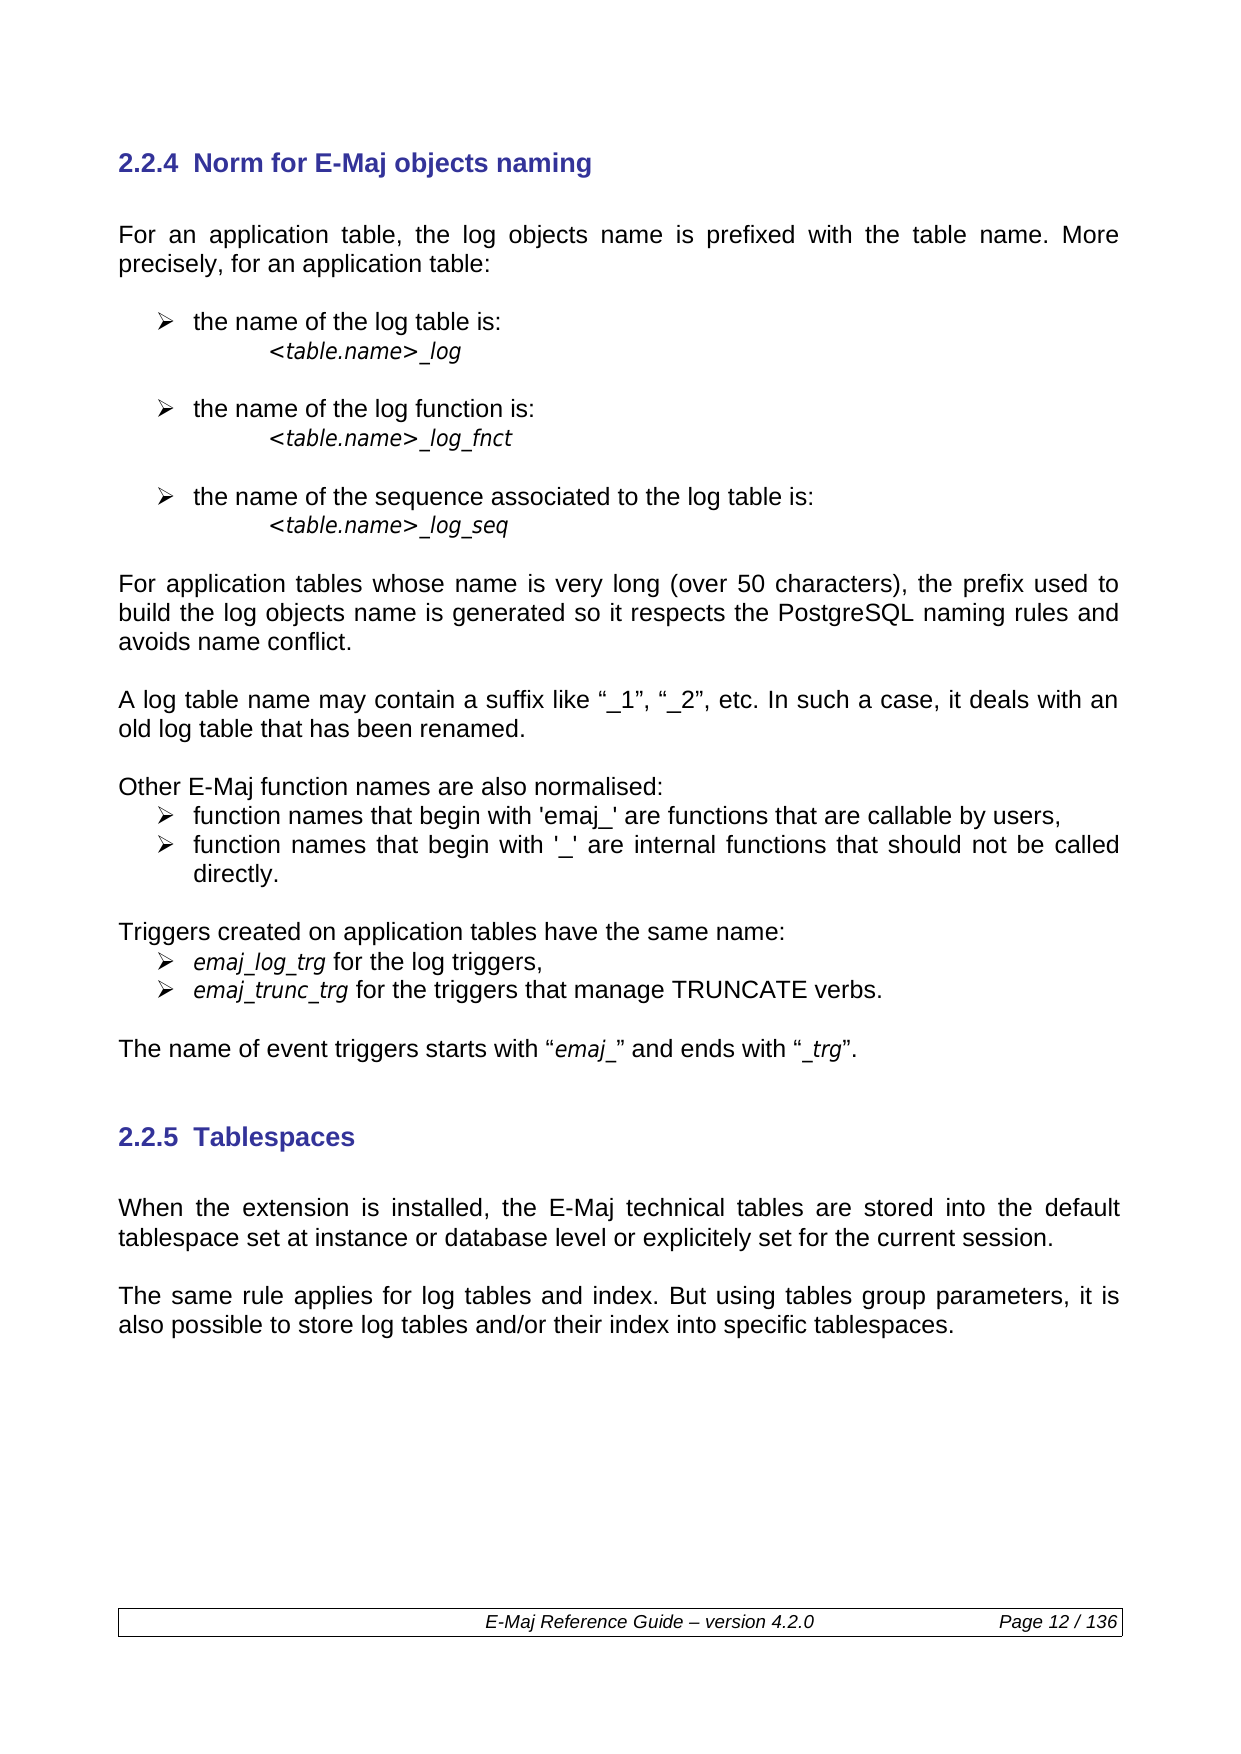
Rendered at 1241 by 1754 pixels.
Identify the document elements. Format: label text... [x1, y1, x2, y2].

text A log table name may contain a suffix like “_1”, “_2”, etc. In such a case, it deals with an old log table that has been renamed. [118, 685, 1122, 743]
text For application tables whose name is very long (over 50 characters), the prefix used to build the log objects name is generated so it respects the PostgreSQL naming rules and avoids name conflict. [118, 539, 1122, 656]
subtitle Norm for E-Maj objects naming [118, 147, 1122, 178]
text When the extension is installed, the E-Maj technical tables are stored into the default tablespace set at instance or database level or explicitely set for the current session. [118, 1193, 1122, 1251]
text Other E-Maj function names are also normalised: [118, 772, 1122, 801]
text The name of event triggers starts with “emaj_” and ends with “_trg”. [118, 1033, 1122, 1063]
text For an application table, the log objects name is prefixed with the table name. More precisely, for an application table: [118, 220, 1122, 278]
list the name of the log table is: <table.name>_log [156, 307, 1122, 365]
subtitle Tablespaces [118, 1121, 1122, 1152]
list emaj_log_trg for the log triggers, [156, 946, 1122, 975]
text Triggers created on application tables have the same name: [118, 917, 1122, 946]
list emaj_trunc_trg for the triggers that manage TRUNCATE verbs. [156, 975, 1122, 1004]
text The same rule applies for log tables and index. But using tables group parameters, it is also possible to store log tables and/or their index into specific tablespaces. [118, 1281, 1122, 1339]
list the name of the sequence associated to the log table is: <table.name>_log_seq [156, 481, 1122, 539]
list function names that begin with 'emaj_' are functions that are callable by users, [156, 801, 1122, 830]
list the name of the log function is: <table.name>_log_fnct [156, 394, 1122, 452]
list function names that begin with '_' are internal functions that should not be called directly. [156, 830, 1122, 888]
